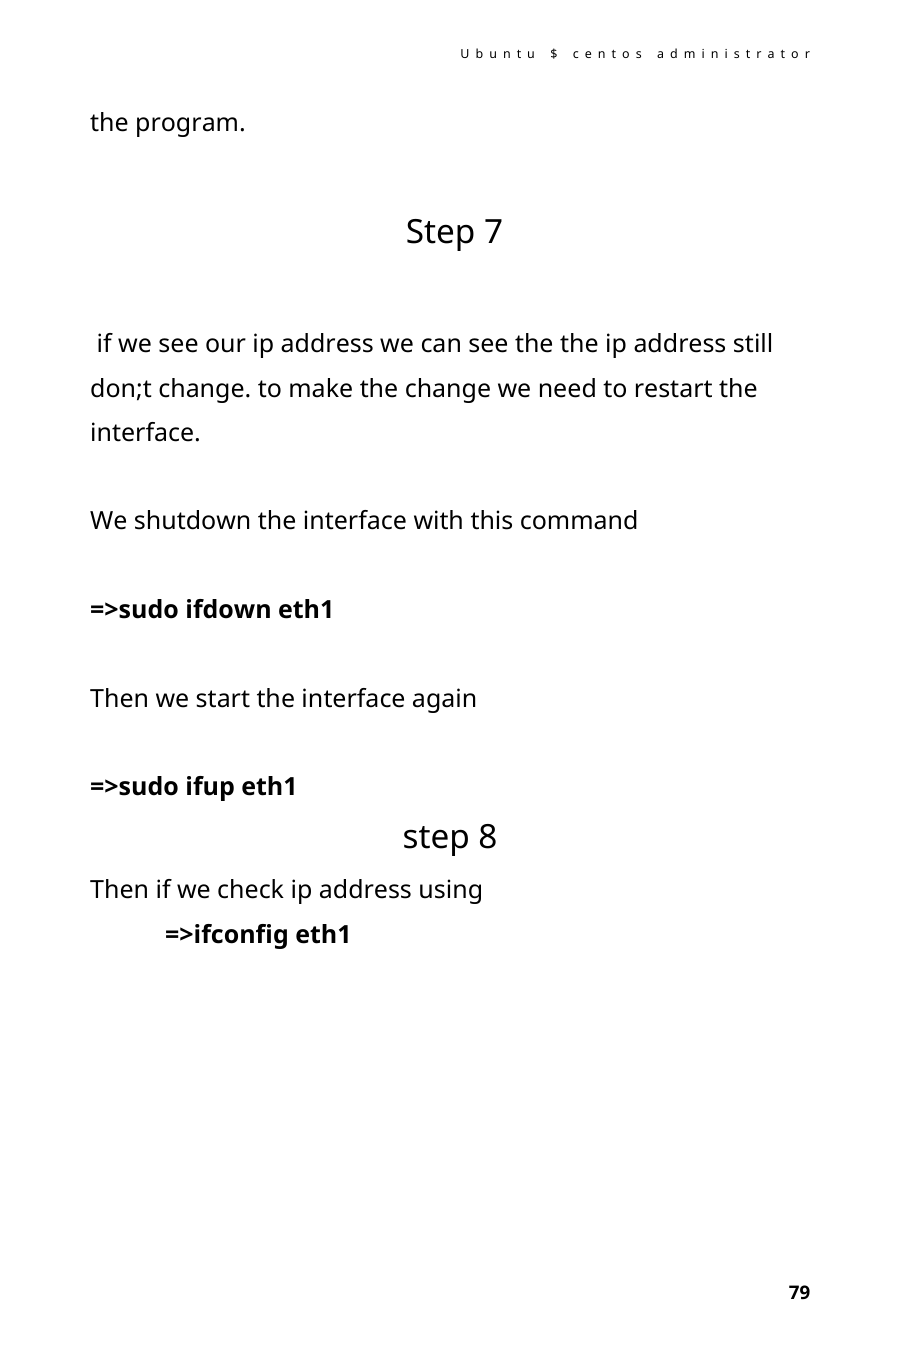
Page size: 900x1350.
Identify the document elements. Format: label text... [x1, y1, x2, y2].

text if we see our ip address we can see the the ip address still don;t change. to make the change we need to restart the interface. [90, 326, 810, 449]
text Then if we check ip address using [90, 872, 810, 906]
text We shutdown the interface with this command [90, 503, 810, 537]
text =>sudo ifdown eth1 [90, 592, 810, 626]
text step 8 [90, 813, 810, 858]
text the program. [90, 105, 810, 139]
text =>ifconfig eth1 [90, 916, 810, 950]
text Step 7 [90, 208, 810, 254]
text =>sudo ifup eth1 [90, 769, 810, 803]
text Then we start the interface again [90, 680, 810, 714]
